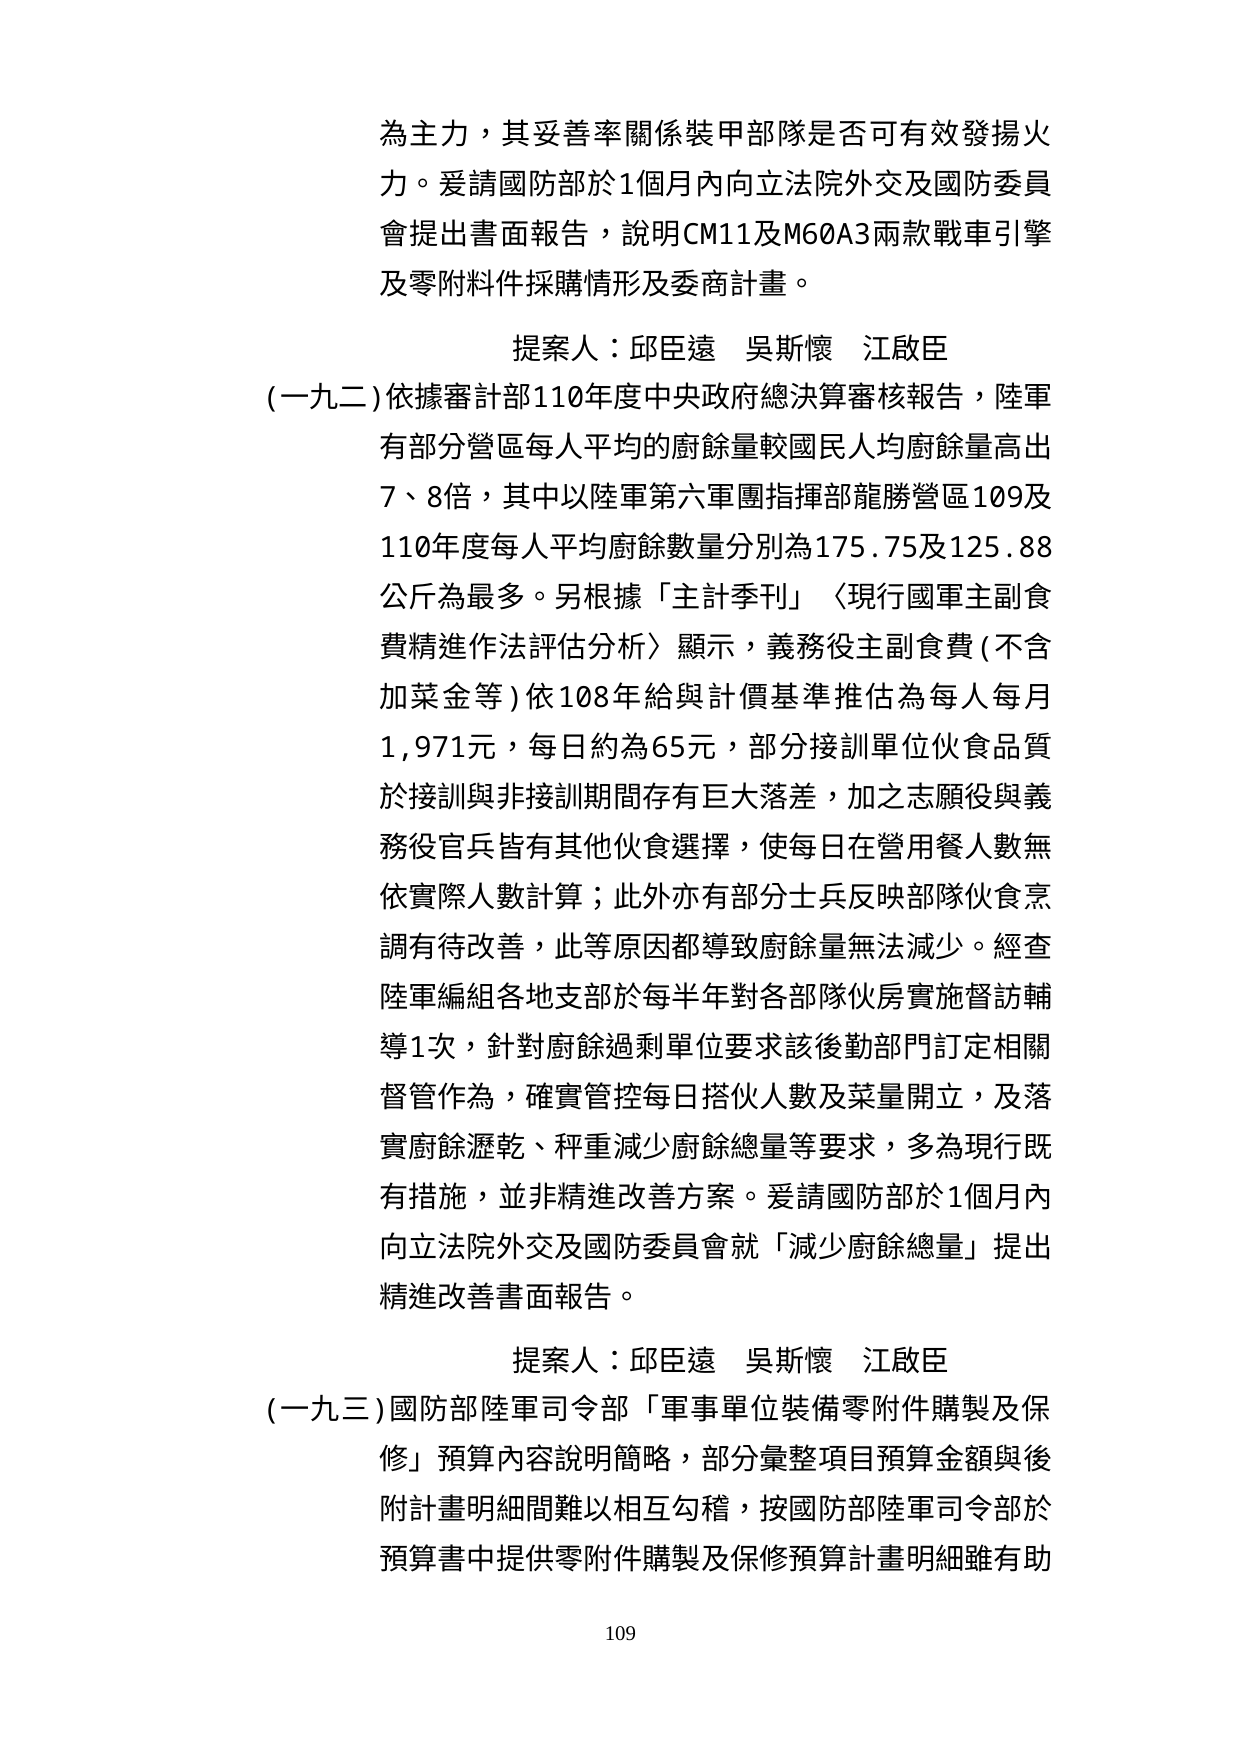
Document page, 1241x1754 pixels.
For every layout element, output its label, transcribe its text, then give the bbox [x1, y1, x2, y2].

text 為主力，其妥善率關係裝甲部隊是否可有效發揚火力。爰請國防部於1個月內向立法院外交及國防委員會提出書面報告，說明CM11及M60A3兩款戰車引擎及零附料件採購情形及委商計畫。 [262, 105, 1053, 305]
text (一九二)依據審計部110年度中央政府總決算審核報告，陸軍有部分營區每人平均的廚餘量較國民人均廚餘量高出7、8倍，其中以陸軍第六軍團指揮部龍勝營區109及110年度每人平均廚餘數量分別為175.75及125.88公斤為最多。另根據「主計季刊」〈現行國軍主副食費精進作法評估分析〉顯示，義務役主副食費(不含加菜金等)依108年給與計價基準推估為每人每月1,971元，每日約為65元，部分接訓單位伙食品質於接訓與非接訓期間存有巨大落差，加之志願役與義務役官兵皆有其他伙食選擇，使每日在營用餐人數無依實際人數計算；此外亦有部分士兵反映部隊伙食烹調有待改善，此等原因都導致廚餘量無法減少。經查陸軍編組各地支部於每半年對各部隊伙房實施督訪輔導1次，針對廚餘過剩單位要求該後勤部門訂定相關督管作為，確實管控每日搭伙人數及菜量開立，及落實廚餘瀝乾、秤重減少廚餘總量等要求，多為現行既有措施，並非精進改善方案。爰請國防部於1個月內向立法院外交及國防委員會就「減少廚餘總量」提出精進改善書面報告。 [262, 367, 1053, 1317]
text (一九三)國防部陸軍司令部「軍事單位裝備零附件購製及保修」預算內容說明簡略，部分彙整項目預算金額與後附計畫明細間難以相互勾稽，按國防部陸軍司令部於預算書中提供零附件購製及保修預算計畫明細雖有助 [262, 1380, 1053, 1580]
text 提案人：邱臣遠 吳斯懷 江啟臣 [512, 305, 1053, 367]
text 提案人：邱臣遠 吳斯懷 江啟臣 [512, 1317, 1053, 1380]
